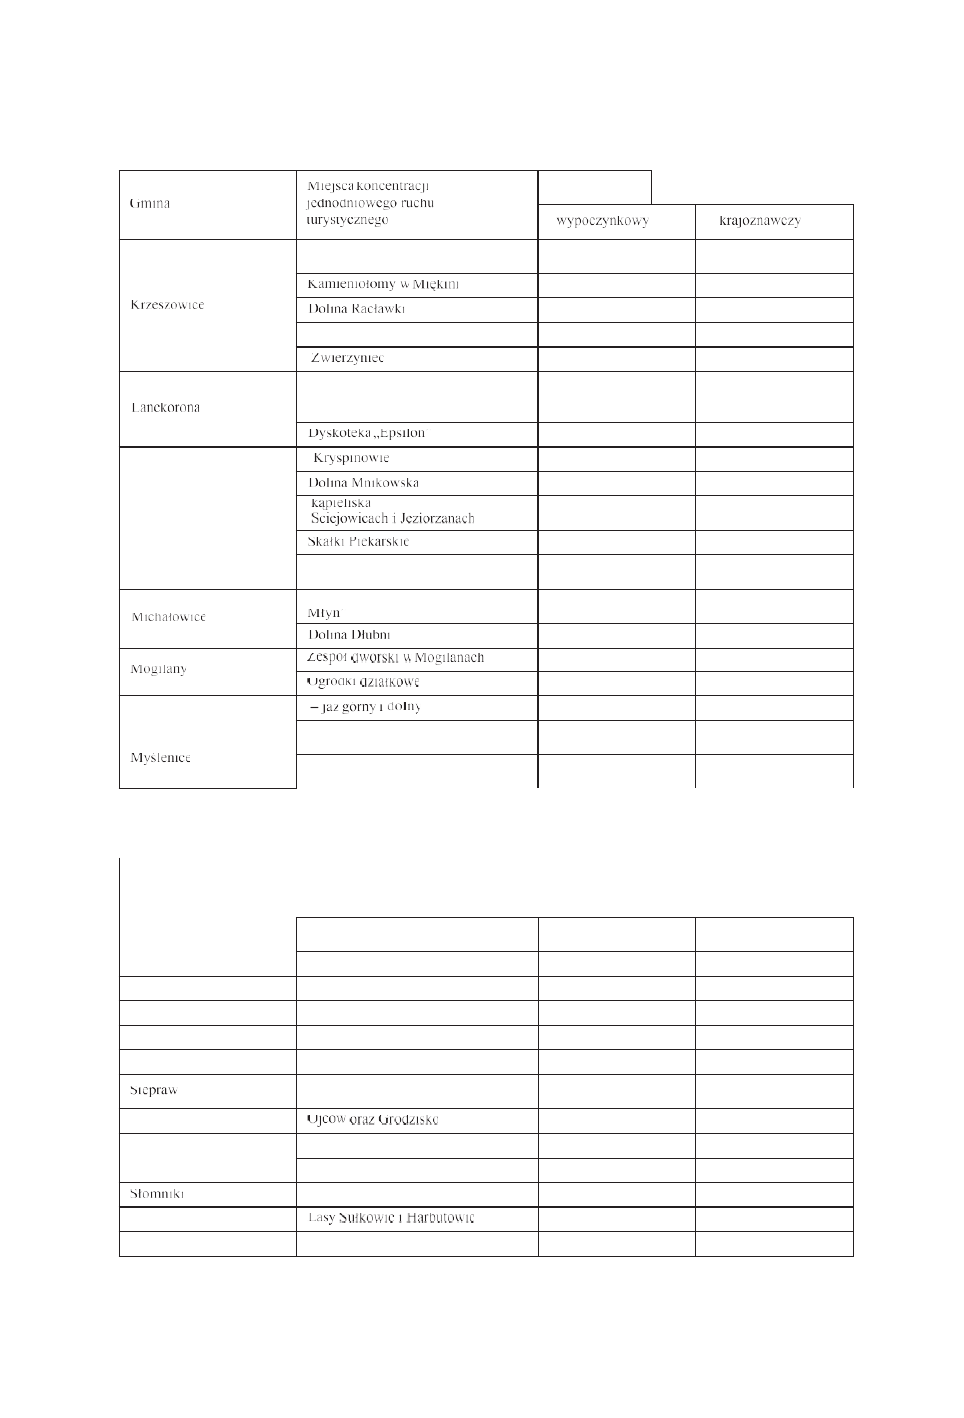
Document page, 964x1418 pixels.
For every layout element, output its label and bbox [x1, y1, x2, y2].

table_cell [696, 721, 853, 754]
table_cell [120, 1183, 296, 1206]
table_cell [539, 448, 695, 471]
table_cell [696, 1050, 853, 1074]
table_cell [297, 1001, 538, 1025]
table_header [539, 171, 651, 204]
table_cell [696, 205, 853, 239]
table_cell [539, 1232, 695, 1256]
table_cell [696, 323, 853, 346]
table_cell [297, 240, 537, 273]
table_cell [297, 298, 537, 322]
table_cell [120, 696, 296, 788]
table_cell [297, 1159, 538, 1182]
picture [307, 609, 346, 620]
table_cell [297, 918, 538, 951]
table_cell [696, 423, 853, 446]
table_cell [696, 298, 853, 322]
picture [307, 1213, 474, 1225]
picture [313, 453, 389, 465]
table_cell [297, 649, 537, 671]
table_cell [539, 755, 695, 788]
table_cell [696, 1109, 853, 1133]
table_cell [297, 531, 537, 554]
table_cell [539, 323, 695, 346]
table_cell [696, 496, 853, 530]
table_cell [696, 372, 853, 422]
table_cell [297, 274, 537, 297]
table_cell [696, 918, 853, 951]
table_cell [297, 672, 537, 695]
table_header [120, 171, 296, 239]
table_cell [120, 448, 296, 589]
table_cell [539, 423, 695, 446]
picture [720, 216, 801, 228]
table_cell [120, 372, 296, 446]
picture [130, 1189, 183, 1198]
table_cell [539, 672, 695, 695]
table_cell [120, 1232, 296, 1256]
table_cell [120, 240, 296, 371]
picture [311, 512, 474, 526]
table_cell [696, 1075, 853, 1108]
table_cell [696, 240, 853, 273]
table_cell [696, 977, 853, 1000]
table_cell [539, 1208, 695, 1231]
picture [131, 613, 206, 621]
picture [130, 199, 170, 208]
table_cell [297, 1109, 538, 1133]
table_cell [696, 555, 853, 589]
picture [307, 678, 419, 689]
table_cell [120, 590, 296, 648]
table_cell [539, 1159, 695, 1182]
table_cell [297, 952, 538, 976]
table_cell [539, 918, 695, 951]
table_cell [696, 1134, 853, 1157]
table_cell [539, 624, 695, 648]
table_cell [539, 348, 695, 371]
picture [307, 217, 388, 227]
table_cell [696, 672, 853, 695]
table_cell [297, 1134, 538, 1157]
table_cell [539, 472, 695, 495]
table_cell [297, 590, 537, 623]
table_cell [539, 274, 695, 297]
table_cell [297, 721, 537, 754]
table_cell [297, 372, 537, 422]
table_header [297, 171, 537, 239]
table_cell [297, 977, 538, 1000]
table_cell [539, 1001, 695, 1025]
picture [130, 1086, 178, 1097]
table_cell [297, 1208, 538, 1231]
table_cell [297, 423, 537, 446]
table_cell [696, 1026, 853, 1049]
table_cell [539, 721, 695, 754]
table_cell [696, 472, 853, 495]
picture [373, 429, 431, 440]
picture [131, 403, 200, 412]
table_cell [120, 1208, 296, 1231]
table_cell [120, 649, 296, 695]
table_cell [297, 323, 537, 346]
table_cell [297, 1026, 538, 1049]
picture [308, 429, 370, 440]
table_cell [120, 1075, 296, 1108]
table_cell [539, 1109, 695, 1133]
picture [307, 1115, 438, 1127]
picture [308, 537, 409, 546]
table_cell [696, 531, 853, 554]
picture [130, 665, 187, 676]
picture [307, 653, 412, 665]
table_cell [696, 1208, 853, 1231]
table_cell [120, 917, 296, 976]
table_cell [297, 696, 537, 720]
table_cell [539, 240, 695, 273]
table_cell [539, 531, 695, 554]
table_cell [539, 649, 695, 671]
table_cell [120, 1001, 296, 1025]
picture [308, 630, 390, 639]
picture [308, 304, 405, 313]
table_cell [539, 298, 695, 322]
table_cell [120, 977, 296, 1000]
table_cell [696, 590, 853, 623]
table_cell [696, 649, 853, 671]
table_cell [696, 348, 853, 371]
picture [308, 478, 419, 487]
table_cell [539, 952, 695, 976]
table_header [120, 858, 296, 917]
picture [356, 182, 428, 193]
table_cell [696, 952, 853, 976]
table_cell [120, 1134, 296, 1182]
picture [311, 499, 371, 510]
table_cell [696, 624, 853, 648]
table_cell [120, 1109, 296, 1133]
picture [307, 182, 353, 193]
table_cell [696, 1001, 853, 1025]
table_cell [539, 1050, 695, 1074]
picture [342, 702, 376, 714]
table_cell [696, 755, 853, 788]
table_cell [539, 1026, 695, 1049]
table_cell [539, 1134, 695, 1157]
table_cell [539, 590, 695, 623]
table_cell [539, 555, 695, 589]
picture [311, 353, 384, 365]
table_cell [297, 1075, 538, 1108]
table_cell [297, 472, 537, 495]
table_cell [297, 496, 537, 530]
table_cell [120, 1050, 296, 1074]
table_cell [120, 1026, 296, 1049]
picture [412, 280, 459, 291]
table_cell [297, 448, 537, 471]
table_cell [696, 274, 853, 297]
table_cell [696, 1159, 853, 1182]
table_cell [696, 696, 853, 720]
table_cell [539, 496, 695, 530]
table_cell [696, 448, 853, 471]
table_cell [297, 1050, 538, 1074]
table_cell [539, 696, 695, 720]
table_cell [297, 1183, 538, 1206]
table_cell [696, 1183, 853, 1206]
table_cell [297, 624, 537, 648]
table_cell [539, 1183, 695, 1206]
table_cell [539, 205, 695, 239]
table_cell [297, 348, 537, 371]
table_cell [297, 1232, 538, 1256]
picture [130, 300, 204, 309]
picture [130, 753, 190, 765]
picture [414, 653, 484, 665]
table_cell [297, 555, 537, 589]
picture [556, 216, 649, 228]
picture [307, 280, 410, 291]
table_cell [539, 372, 695, 422]
picture [310, 702, 339, 714]
table_cell [539, 1075, 695, 1108]
picture [379, 702, 421, 714]
table_cell [539, 977, 695, 1000]
picture [305, 199, 434, 210]
table_cell [696, 1232, 853, 1256]
table_cell [297, 755, 537, 788]
